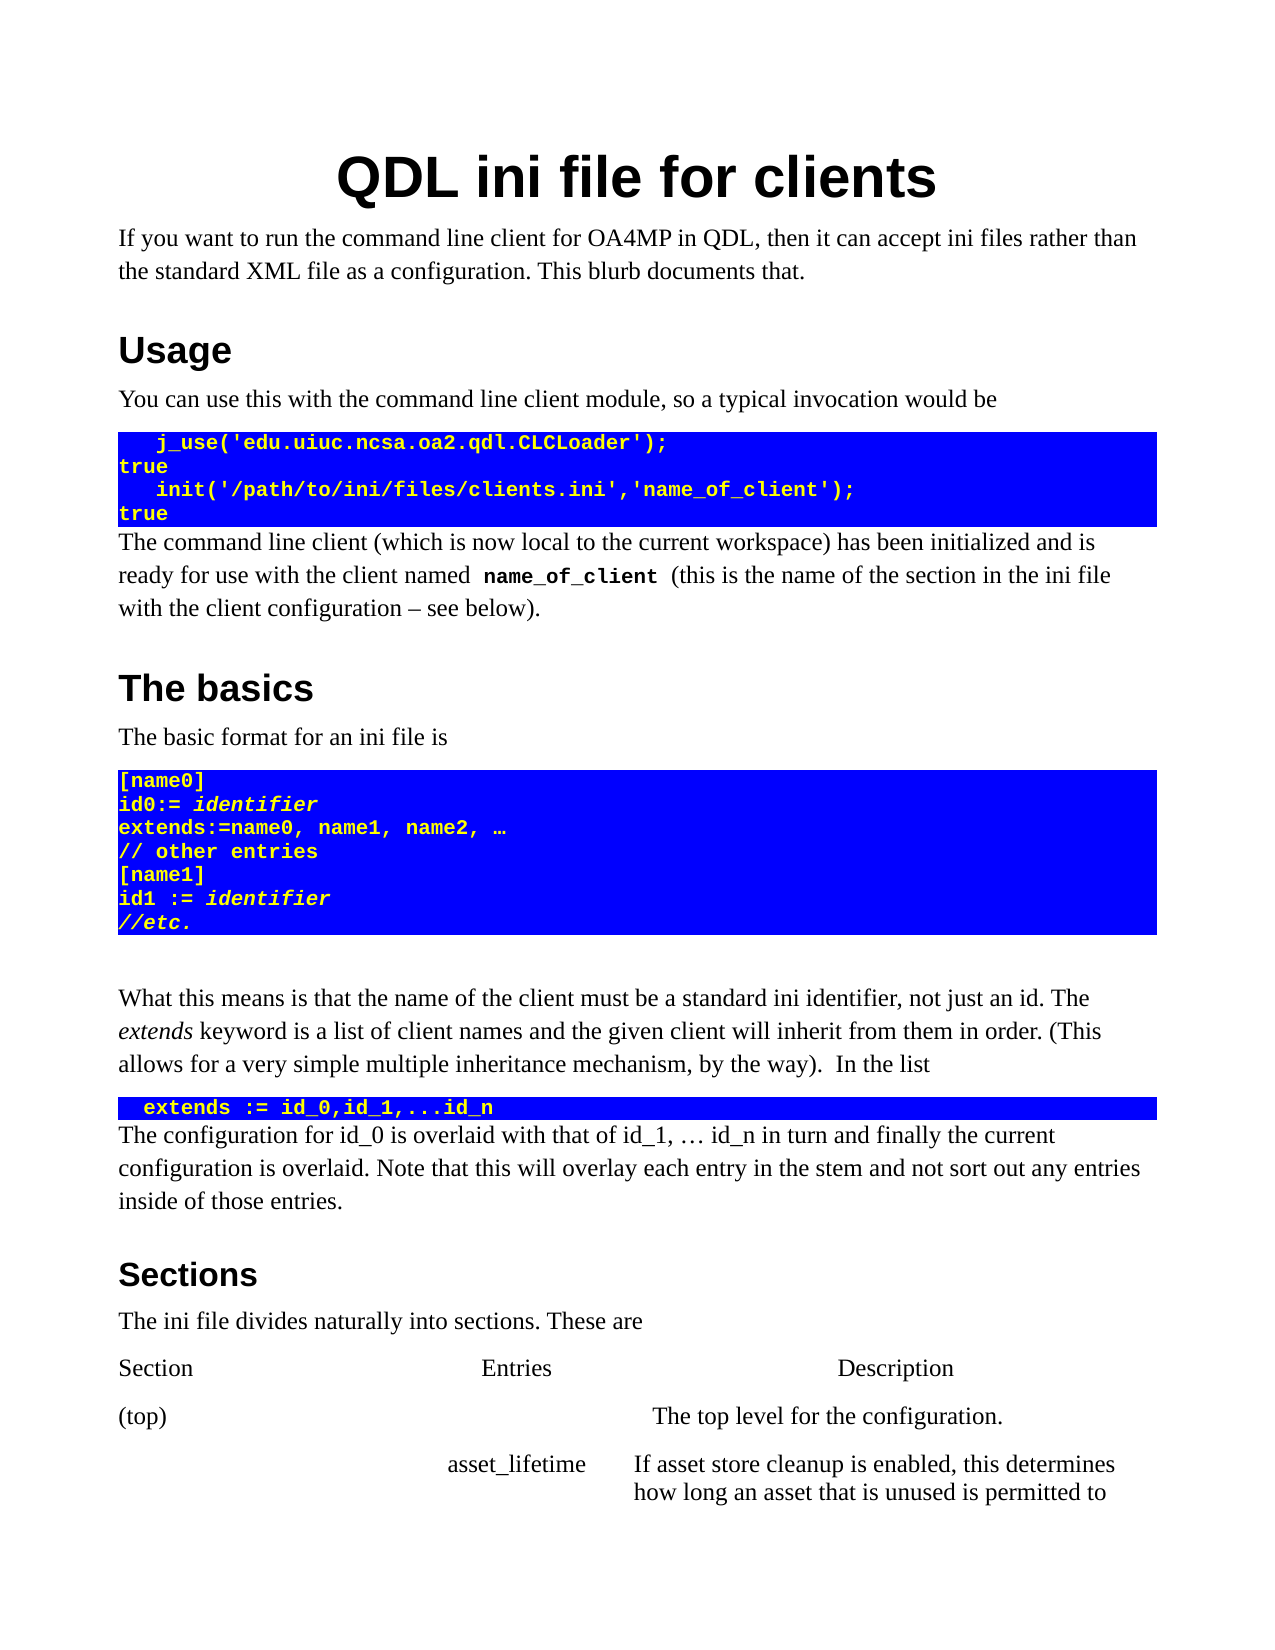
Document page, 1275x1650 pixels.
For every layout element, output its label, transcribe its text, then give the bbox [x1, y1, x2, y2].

text If you want to run the command line client for OA4MP in QDL, then it can accept ini files rather than the standard XML file as a configuration. This blurb documents that. [118, 223, 1157, 284]
subtitle Usage [118, 328, 1157, 372]
text j_use('edu.uiuc.ncsa.oa2.qdl.CLCLoader'); [118, 432, 1157, 456]
subtitle The basics [118, 666, 1157, 710]
text id0:= identifier [118, 793, 1157, 817]
text The ini file divides naturally into sections. These are [118, 1306, 1157, 1335]
table_header Section [118, 1354, 399, 1401]
text The basic format for an ini file is [118, 722, 1157, 751]
text [name1] [118, 864, 1157, 888]
table_cell (top) [118, 1401, 399, 1449]
text extends:=name0, name1, name2, … [118, 817, 1157, 841]
text What this means is that the name of the client must be a standard ini identifier, not just an id. The extends keyword is a list of client names and the given client will inherit from them in order. (This allows for a very simple multiple inheritance mechanism, by the way). In the list [118, 983, 1157, 1078]
table_cell The top level for the configuration. [634, 1401, 1157, 1449]
table_header Description [634, 1354, 1157, 1401]
table_header Entries [399, 1354, 634, 1401]
subtitle Sections [118, 1255, 1157, 1293]
text id1 := identifier [118, 888, 1157, 912]
table_cell [118, 1449, 399, 1506]
text You can use this with the command line client module, so a typical invocation would be [118, 384, 1157, 413]
text // other entries [118, 841, 1157, 864]
table_cell If asset store cleanup is enabled, this determines how long an asset that is unused is permitted to [634, 1449, 1157, 1506]
text The command line client (which is now local to the current workspace) has been initialized and is ready for use with the client named name_of_client (this is the name of the section in the ini file with the client configuration – see below). [118, 527, 1157, 622]
table_cell [399, 1401, 634, 1449]
table_cell asset_lifetime [399, 1449, 634, 1506]
text true init('/path/to/ini/files/clients.ini','name_of_client'); true [118, 456, 1157, 527]
text The configuration for id_0 is overlaid with that of id_1, … id_n in turn and finally the current configuration is overlaid. Note that this will overlay each entry in the stem and not sort out any entries inside of those entries. [118, 1120, 1157, 1215]
text //etc. [118, 912, 1157, 935]
title QDL ini file for clients [118, 143, 1157, 210]
text [name0] [118, 770, 1157, 793]
text extends := id_0,id_1,...id_n [118, 1097, 1157, 1120]
